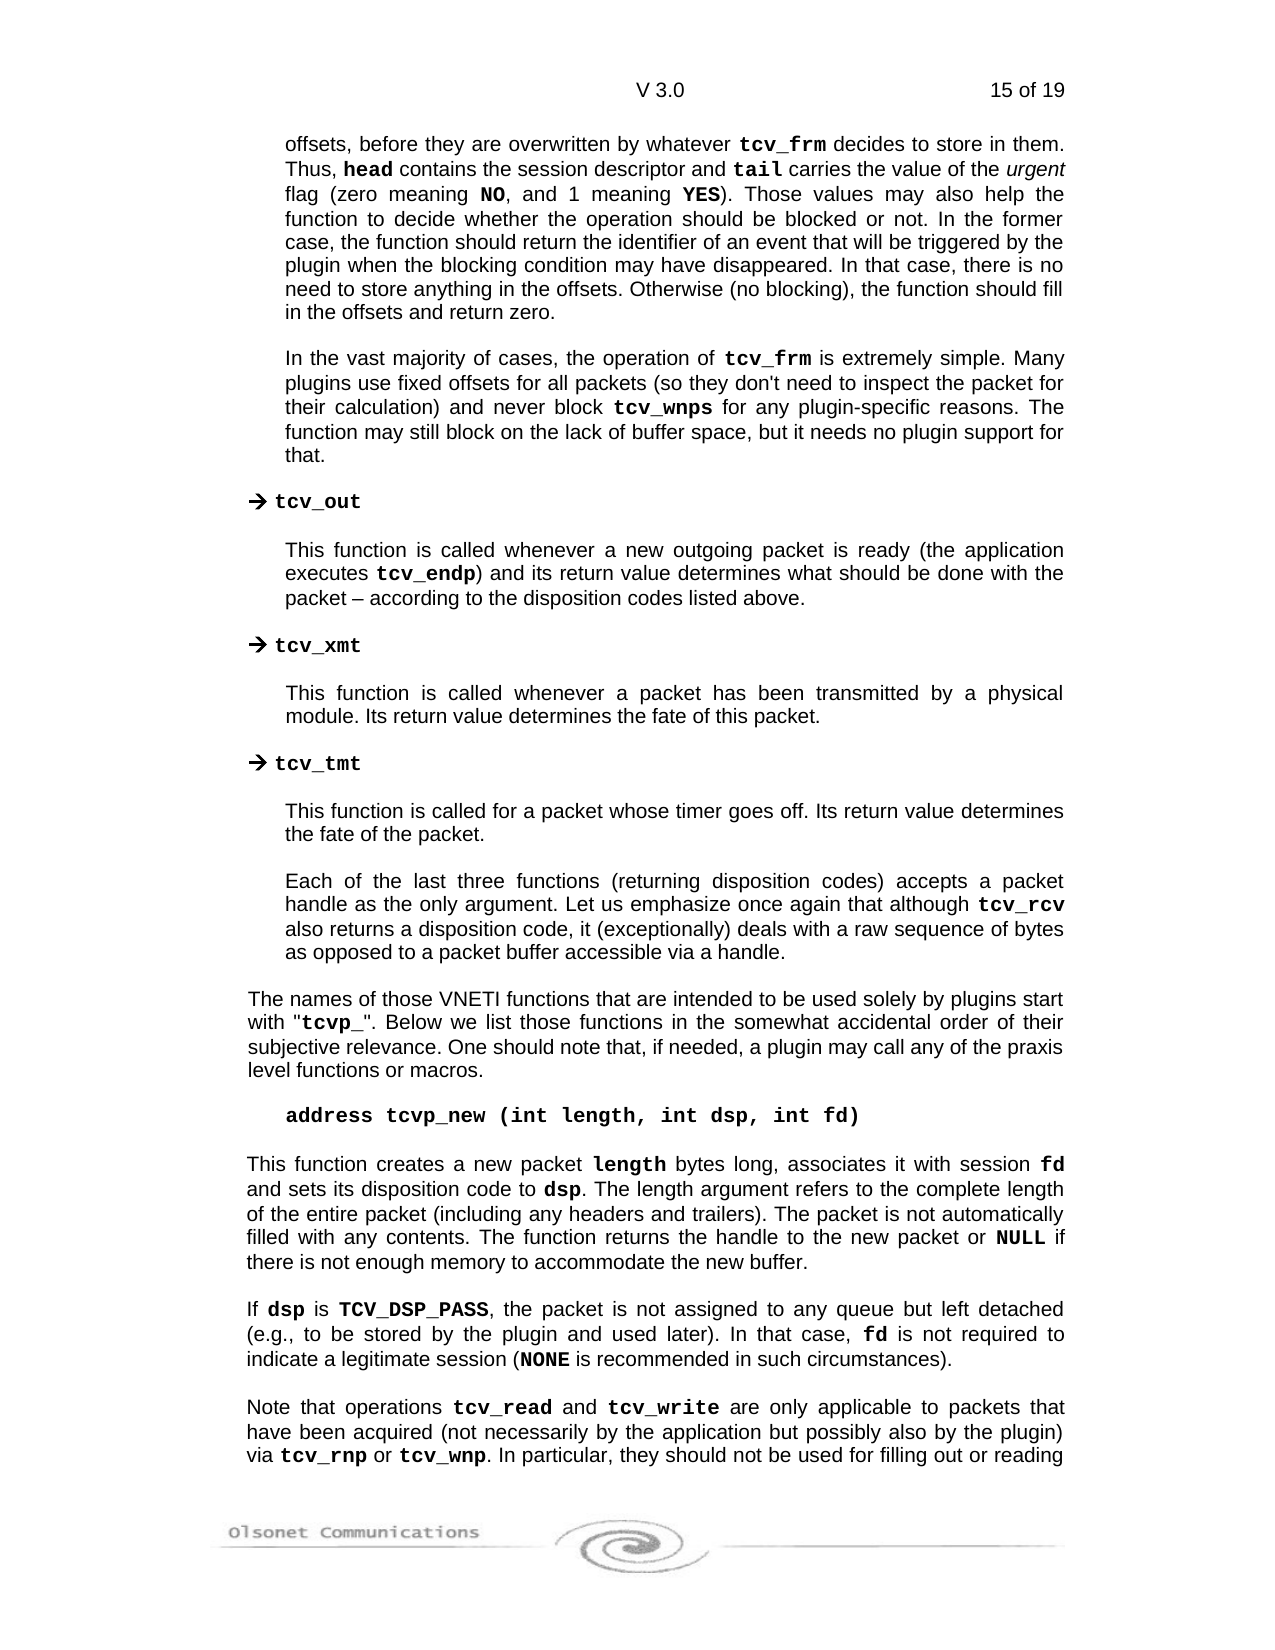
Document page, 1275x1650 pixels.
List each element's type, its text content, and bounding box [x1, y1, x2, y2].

picture [210, 1504, 1065, 1596]
text address tcvp_new (int length, int dsp, int fd) [285, 1105, 1065, 1129]
text Note that operations tcv_read and tcv_write are only applicable to packets that have been acquired (not necessarily by the application but possibly also by the plugin) via tcv_rnp or tcv_wnp. In particular, they should not be used for filling out or reading [246, 1396, 1065, 1469]
text This function is called for a packet whose timer goes off. Its return value determines the fate of the packet. [285, 799, 1065, 846]
text The names of those VNETI functions that are intended to be used solely by plugins start with "tcvp_". Below we list those functions in the somewhat accidental order of their subjective relevance. One should note that, if needed, a plugin may call any of the praxis level functions or macros. [248, 987, 1065, 1082]
text In the vast majority of cases, the operation of tcv_frm is extremely simple. Many plugins use fixed offsets for all packets (so they don't need to inspect the packet for their calculation) and never block tcv_wnps for any plugin-specific reasons. The function may still block on the lack of buffer space, but it needs no plugin support for that. [285, 347, 1065, 467]
text This function creates a new packet length bytes long, associates it with session fd and sets its disposition code to dsp. The length argument refers to the complete length of the entire packet (including any headers and trailers). The packet is not automatically filled with any contents. The function returns the handle to the new packet or NULL if there is not enough memory to accommodate the new buffer. [246, 1152, 1065, 1274]
text This function is called whenever a packet has been transmitted by a physical module. Its return value determines the fate of this packet. [285, 681, 1065, 728]
text Each of the last three functions (returning disposition codes) accepts a packet handle as the only argument. Let us emphasize once again that although tcv_rcv also returns a disposition code, it (exceptionally) deals with a raw sequence of bytes as opposed to a packet buffer accessible via a handle. [285, 869, 1065, 964]
text If dsp is TCV_DSP_PASS, the packet is not assigned to any queue but left detached (e.g., to be stored by the plugin and used later). In that case, fd is not required to indicate a legitimate session (NONE is recommended in such circumstances). [246, 1297, 1065, 1372]
text This function is called whenever a new outgoing packet is ready (the application executes tcv_endp) and its return value determines what should be done with the packet – according to the disposition codes listed above. [285, 538, 1065, 610]
text  tcv_out [247, 490, 1065, 515]
text  tcv_tmt [247, 751, 1065, 776]
text offsets, before they are overwritten by whatever tcv_frm decides to store in them. Thus, head contains the session descriptor and tail carries the value of the urgent flag (zero meaning NO, and 1 meaning YES). Those values may also help the function to decide whether the operation should be blocked or not. In the former case, the function should return the identifier of an event that will be triggered by the plugin when the blocking condition may have disappeared. In that case, there is no need to store anything in the offsets. Otherwise (no blocking), the function should fill in the offsets and return zero. [285, 132, 1065, 324]
text  tcv_xmt [247, 633, 1065, 658]
